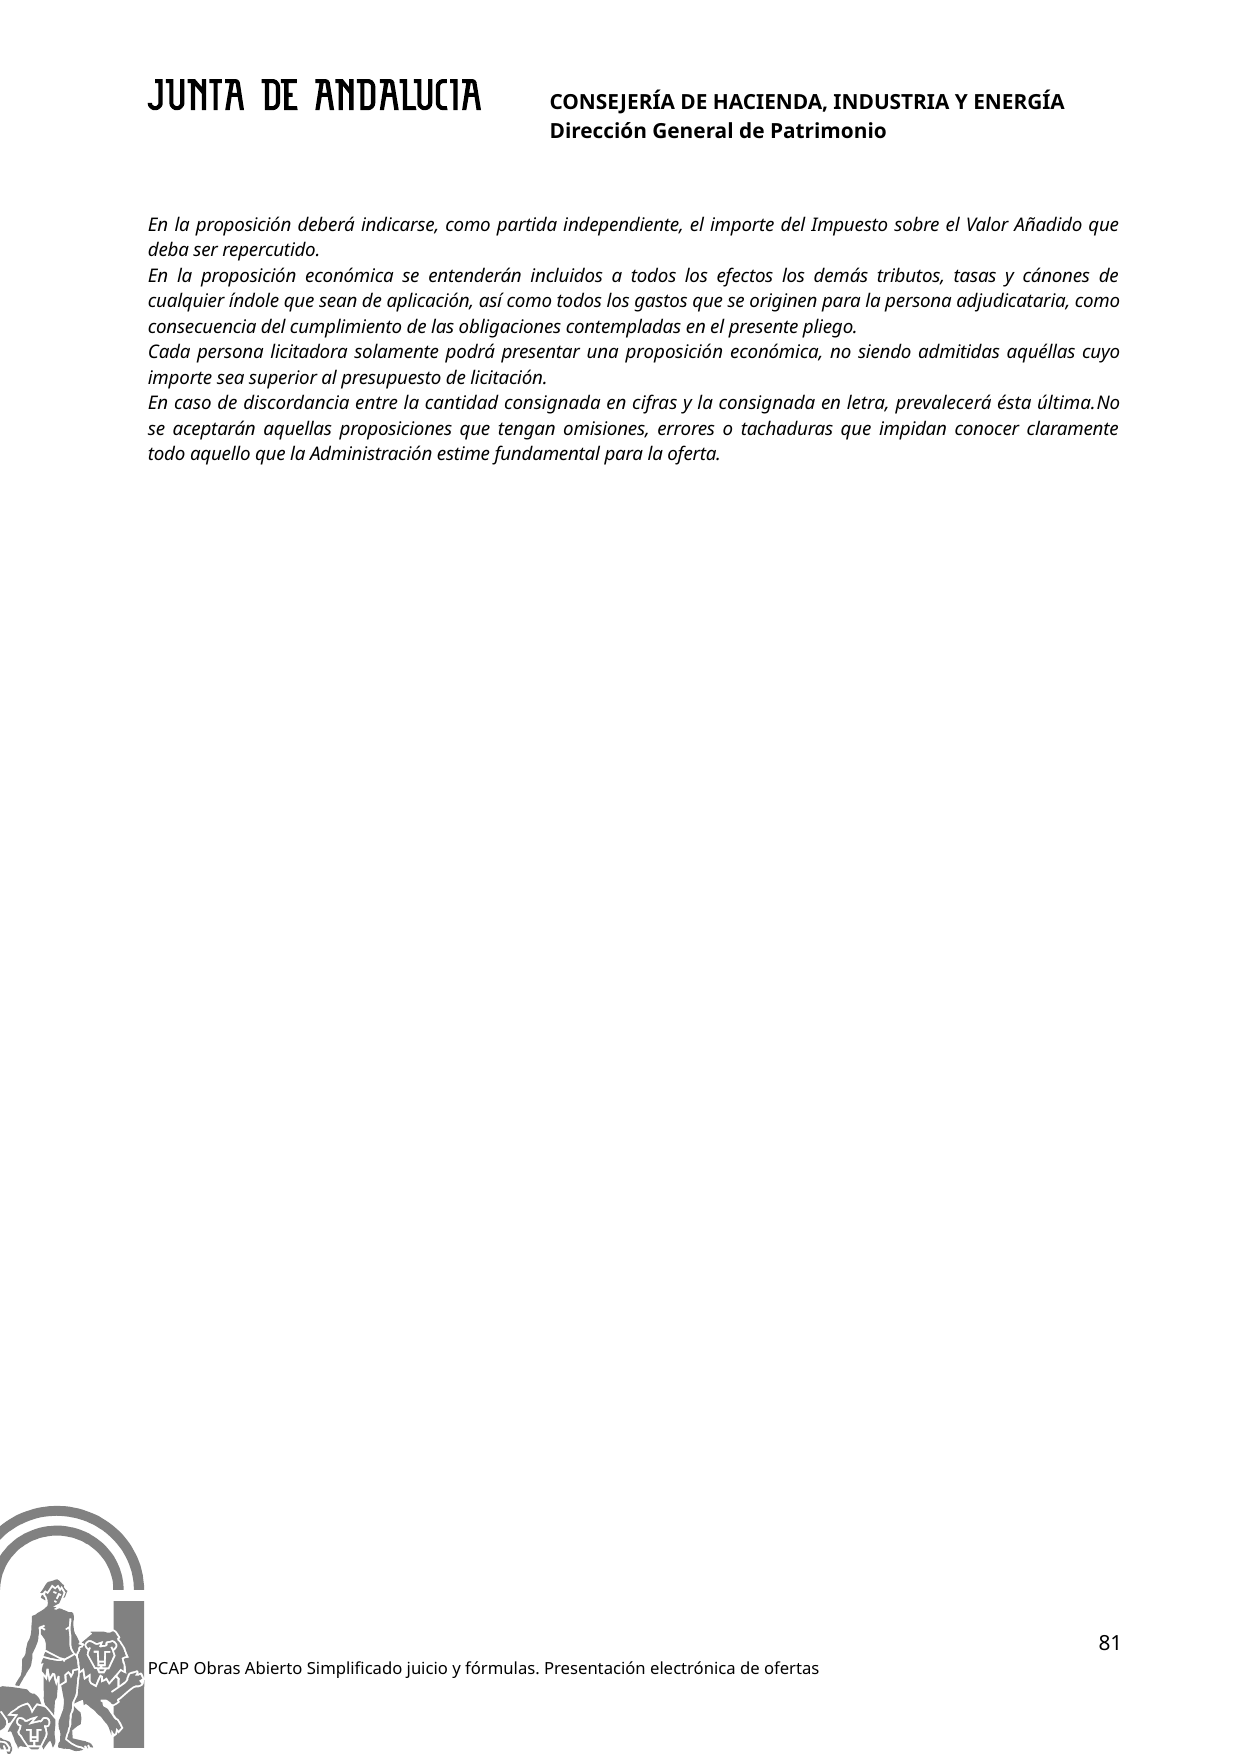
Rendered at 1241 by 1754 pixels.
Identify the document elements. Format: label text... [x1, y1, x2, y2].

list En la proposición deberá indicarse, como partida independiente, el importe del Impuesto sobre el Valor Añadido que deba ser repercutido. [148, 211, 1122, 262]
list En caso de discordancia entre la cantidad consignada en cifras y la consignada en letra, prevalecerá ésta última.No se aceptarán aquellas proposiciones que tengan omisiones, errores o tachaduras que impidan conocer claramente todo aquello que la Administración estime fundamental para la oferta. [148, 389, 1122, 466]
list En la proposición económica se entenderán incluidos a todos los efectos los demás tributos, tasas y cánones de cualquier índole que sean de aplicación, así como todos los gastos que se originen para la persona adjudicataria, como consecuencia del cumplimiento de las obligaciones contempladas en el presente pliego. [148, 262, 1122, 338]
list Cada persona licitadora solamente podrá presentar una proposición económica, no siendo admitidas aquéllas cuyo importe sea superior al presupuesto de licitación. [148, 338, 1122, 389]
